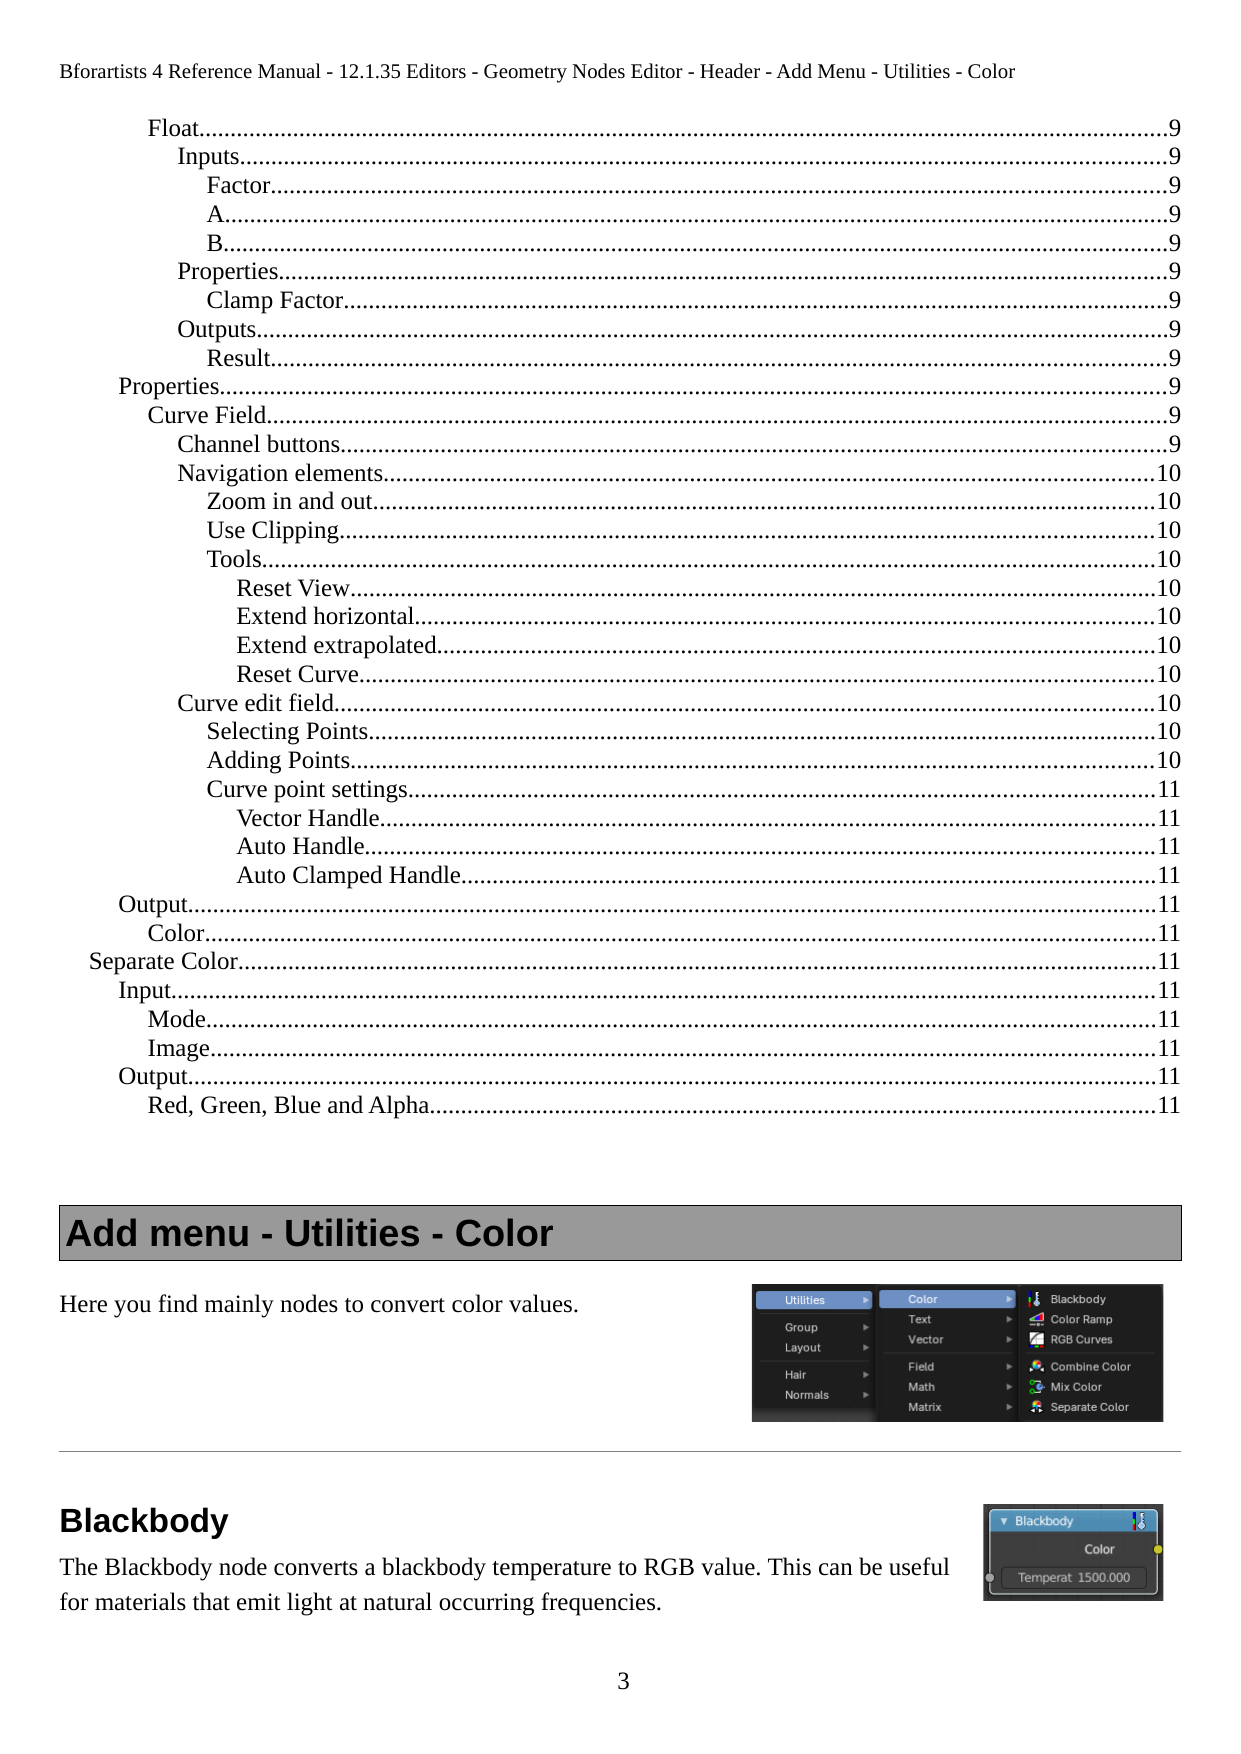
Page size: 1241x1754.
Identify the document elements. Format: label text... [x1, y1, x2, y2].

text A 9 [206, 199, 1181, 228]
text Auto Clamped Handle 11 [236, 860, 1181, 889]
text Use Clipping 10 [206, 515, 1181, 544]
text Separate Color 11 [88, 946, 1181, 975]
text Mode 11 [147, 1004, 1181, 1033]
text Clamp Factor 9 [206, 285, 1181, 314]
text Result 9 [206, 343, 1181, 371]
text Output 11 [118, 1061, 1181, 1090]
text Auto Handle 11 [236, 831, 1181, 860]
text Properties 9 [177, 256, 1181, 285]
text Inputs 9 [177, 141, 1181, 170]
text Curve point settings 11 [206, 774, 1181, 803]
text Color 11 [147, 918, 1181, 946]
text Vector Handle 11 [236, 803, 1181, 831]
text Here you find mainly nodes to convert color values. [59, 1289, 751, 1318]
text Channel buttons 9 [177, 429, 1181, 458]
text The Blackbody node converts a blackbody temperature to RGB value. This can be useful for materials that emit light at natural occurring frequencies. [59, 1552, 1181, 1616]
picture [751, 1284, 1164, 1422]
text Adding Points 10 [206, 745, 1181, 774]
text Navigation elements 10 [177, 458, 1181, 486]
text Float 9 [147, 113, 1181, 141]
text Zoom in and out 10 [206, 486, 1181, 515]
text Red, Green, Blue and Alpha 11 [147, 1090, 1181, 1119]
text Output 11 [118, 889, 1181, 918]
text Factor 9 [206, 170, 1181, 199]
text Selecting Points 10 [206, 716, 1181, 745]
text Image 11 [147, 1033, 1181, 1061]
text Extend horizontal 10 [236, 601, 1181, 630]
text Tools 10 [206, 544, 1181, 573]
text Curve edit field 10 [177, 688, 1181, 716]
picture [983, 1504, 1164, 1601]
text Reset View 10 [236, 573, 1181, 601]
subtitle Blackbody [59, 1501, 1181, 1540]
text Curve Field 9 [147, 400, 1181, 429]
text B 9 [206, 228, 1181, 256]
text Reset Curve 10 [236, 659, 1181, 688]
table_header Add menu - Utilities - Color [60, 1206, 1181, 1260]
text Outputs 9 [177, 314, 1181, 343]
text Extend extrapolated 10 [236, 630, 1181, 659]
text Properties 9 [118, 371, 1181, 400]
text Input 11 [118, 975, 1181, 1004]
